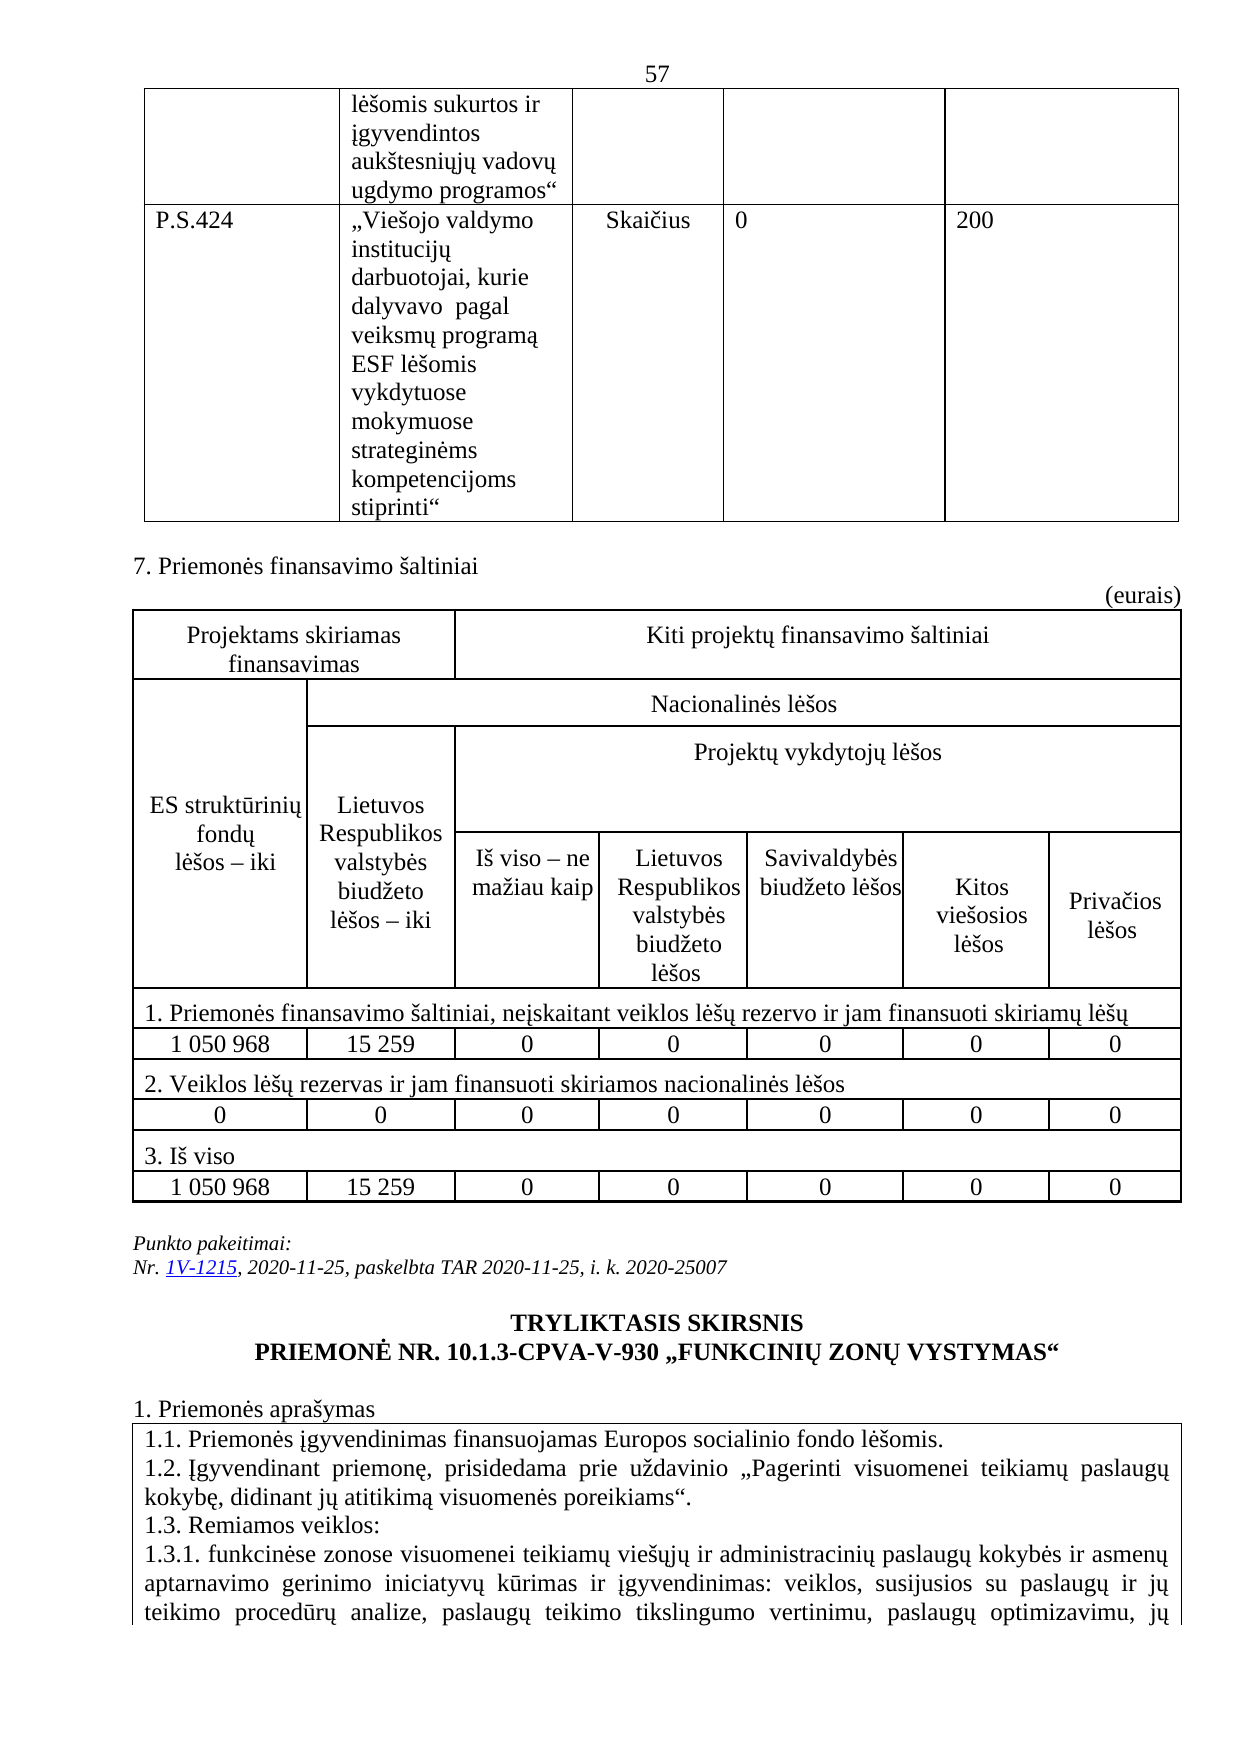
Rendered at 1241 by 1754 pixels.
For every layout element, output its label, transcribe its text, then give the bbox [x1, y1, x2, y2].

text 7. Priemonės finansavimo šaltiniai [133, 551, 1181, 580]
table_cell Savivaldybės biudžeto lėšos [748, 833, 902, 987]
table_cell Skaičius [573, 205, 723, 521]
text PRIEMONĖ NR. 10.1.3-CPVA-V-930 „FUNKCINIŲ ZONŲ VYSTYMAS“ [133, 1337, 1181, 1366]
table_cell 0 [748, 1172, 902, 1200]
table_cell Lietuvos Respublikos valstybės biudžeto lėšos [600, 833, 746, 987]
table_cell [573, 89, 723, 204]
table_cell 1 050 968 [134, 1029, 306, 1058]
table_cell ES struktūrinių fondų lėšos – iki [134, 680, 306, 987]
table_cell Privačios lėšos [1050, 833, 1180, 987]
table_cell 0 [724, 205, 944, 521]
table_cell Projektų vykdytojų lėšos [456, 727, 1180, 831]
table_cell Iš viso – ne mažiau kaip [456, 833, 598, 987]
table_cell 0 [904, 1029, 1048, 1058]
text (eurais) [133, 580, 1181, 608]
table_cell 0 [456, 1029, 598, 1058]
table_cell 0 [1050, 1100, 1180, 1129]
text Punkto pakeitimai: [133, 1231, 1181, 1255]
table_cell 200 [946, 205, 1178, 521]
table_cell [724, 89, 944, 204]
table_cell 3. Iš viso [134, 1131, 1180, 1169]
table_cell 0 [308, 1100, 454, 1129]
table_cell Nacionalinės lėšos [308, 680, 1180, 725]
table_cell 15 259 [308, 1172, 454, 1200]
table_cell 1.2. Įgyvendinant priemonę, prisidedama prie uždavinio „Pagerinti visuomenei teikiamų paslaugų kokybę, didinant jų atitikimą visuomenės poreikiams“. [133, 1453, 1181, 1510]
table_cell 1.3. Remiamos veiklos: 1.3.1. funkcinėse zonose visuomenei teikiamų viešųjų ir administracinių paslaugų kokybės ir asmenų aptarnavimo gerinimo iniciatyvų kūrimas ir įgyvendinimas: veiklos, susijusios su paslaugų ir jų teikimo procedūrų analize, paslaugų teikimo tikslingumo vertinimu, paslaugų optimizavimu, jų [133, 1510, 1181, 1625]
table_cell 0 [904, 1100, 1048, 1129]
text 1. Priemonės aprašymas [133, 1394, 1181, 1423]
table_cell 0 [1050, 1029, 1180, 1058]
table_cell 15 259 [308, 1029, 454, 1058]
table_cell [946, 89, 1178, 204]
table_cell 0 [904, 1172, 1048, 1200]
table_cell 0 [134, 1100, 306, 1129]
table_cell 2. Veiklos lėšų rezervas ir jam finansuoti skiriamos nacionalinės lėšos [134, 1060, 1180, 1098]
table_header Kiti projektų finansavimo šaltiniai [456, 611, 1180, 678]
table_cell Lietuvos Respublikos valstybės biudžeto lėšos – iki [308, 727, 454, 987]
table_cell P.S.424 [145, 205, 339, 521]
table_cell 1. Priemonės finansavimo šaltiniai, neįskaitant veiklos lėšų rezervo ir jam finansuoti skiriamų lėšų [134, 989, 1180, 1027]
table_cell 1 050 968 [134, 1172, 306, 1200]
table_cell 0 [600, 1172, 746, 1200]
text Nr. 1V-1215, 2020-11-25, paskelbta TAR 2020-11-25, i. k. 2020-25007 [133, 1255, 1181, 1279]
table_cell „Viešojo valdymo institucijų darbuotojai, kurie dalyvavo pagal veiksmų programą ESF lėšomis vykdytuose mokymuose strateginėms kompetencijoms stiprinti“ [340, 205, 572, 521]
table_cell 0 [600, 1029, 746, 1058]
table_cell [145, 89, 339, 204]
table_header 1.1. Priemonės įgyvendinimas finansuojamas Europos socialinio fondo lėšomis. [133, 1424, 1181, 1453]
table_cell 0 [456, 1100, 598, 1129]
table_cell 0 [748, 1100, 902, 1129]
table_cell 0 [1050, 1172, 1180, 1200]
table_cell 0 [456, 1172, 598, 1200]
table_cell 0 [600, 1100, 746, 1129]
text TRYLIKTASIS SKIRSNIS [133, 1308, 1181, 1337]
table_header Projektams skiriamas finansavimas [134, 611, 454, 678]
table_cell Kitos viešosios lėšos [904, 833, 1048, 987]
table_cell lėšomis sukurtos ir įgyvendintos aukštesniųjų vadovų ugdymo programos“ [340, 89, 572, 204]
table_cell 0 [748, 1029, 902, 1058]
